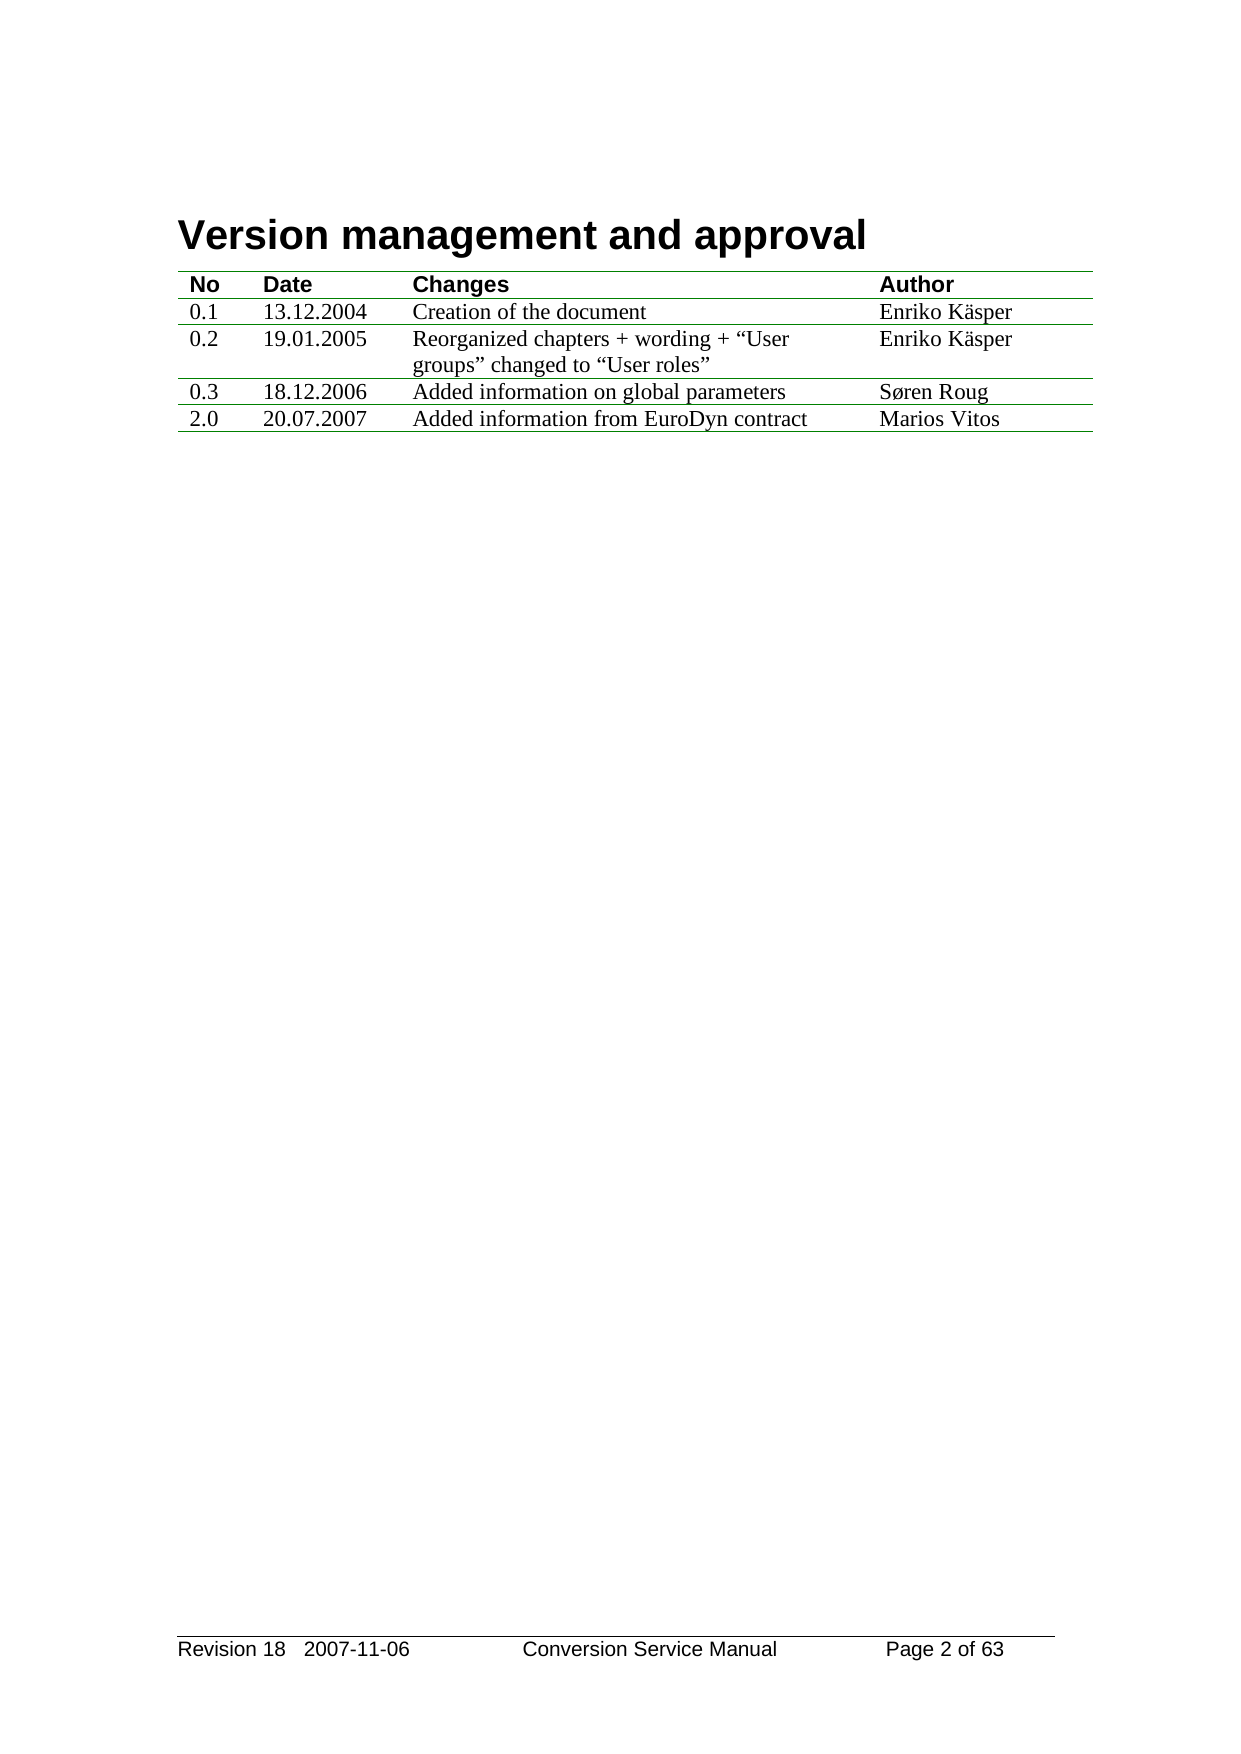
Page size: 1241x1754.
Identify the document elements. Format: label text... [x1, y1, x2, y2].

table_cell 18.12.2006 [252, 379, 401, 404]
table_header Author [868, 272, 1093, 298]
table_cell Søren Roug [868, 379, 1093, 404]
table_header Changes [401, 272, 868, 298]
table_cell 2.0 [178, 405, 252, 431]
table_cell Added information from EuroDyn contract [401, 405, 868, 431]
table_cell Enriko Käsper [868, 299, 1093, 324]
table_cell Added information on global parameters [401, 379, 868, 404]
subtitle Version management and approval [177, 210, 1092, 258]
table_header No [178, 272, 252, 298]
table_cell Reorganized chapters + wording + “User groups” changed to “User roles” [401, 325, 868, 378]
table_cell 0.2 [178, 325, 252, 378]
table_header Date [252, 272, 401, 298]
table_cell 20.07.2007 [252, 405, 401, 431]
table_cell Creation of the document [401, 299, 868, 324]
table_cell Marios Vitos [868, 405, 1093, 431]
table_cell 0.3 [178, 379, 252, 404]
table_cell 19.01.2005 [252, 325, 401, 378]
table_cell 0.1 [178, 299, 252, 324]
table_cell 13.12.2004 [252, 299, 401, 324]
table_cell Enriko Käsper [868, 325, 1093, 378]
